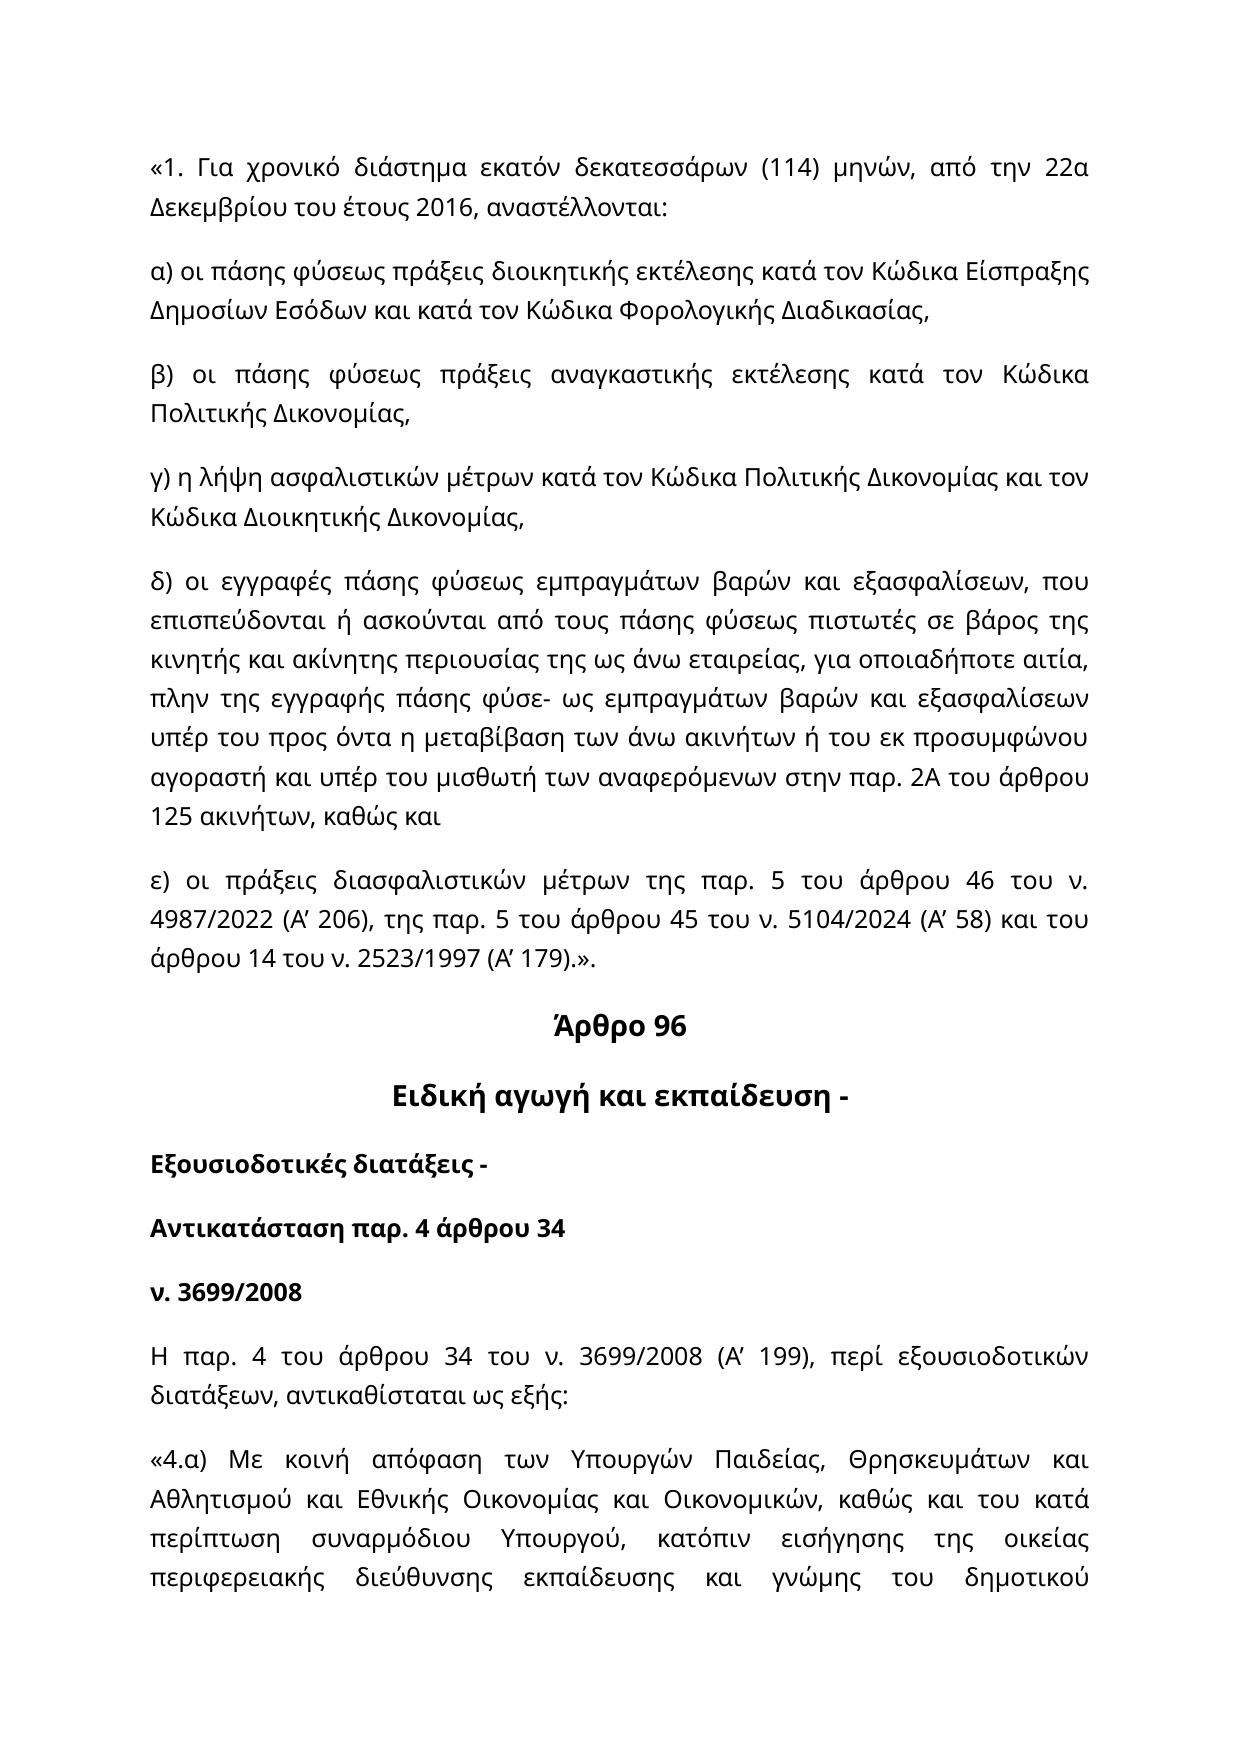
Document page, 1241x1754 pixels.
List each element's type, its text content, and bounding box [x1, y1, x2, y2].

text ν. 3699/2008 [150, 1274, 1090, 1309]
text δ) οι εγγραφές πάσης φύσεως εμπραγμάτων βαρών και εξασφαλίσεων, που επισπεύδονται ή ασκούνται από τους πάσης φύσεως πιστωτές σε βάρος της κινητής και ακίνητης περιουσίας της ως άνω εταιρείας, για οποιαδήποτε αιτία, πλην της εγγραφής πάσης φύσε- ως εμπραγμάτων βαρών και εξασφαλίσεων υπέρ του προς όντα η μεταβίβαση των άνω ακινήτων ή του εκ προσυμφώνου αγοραστή και υπέρ του μισθωτή των αναφερόμενων στην παρ. 2Α του άρθρου 125 ακινήτων, καθώς και [150, 563, 1090, 832]
text γ) η λήψη ασφαλιστικών μέτρων κατά τον Κώδικα Πολιτικής Δικονομίας και τον Κώδικα Διοικητικής Δικονομίας, [150, 460, 1090, 533]
text ε) οι πράξεις διασφαλιστικών μέτρων της παρ. 5 του άρθρου 46 του ν. 4987/2022 (Α’ 206), της παρ. 5 του άρθρου 45 του ν. 5104/2024 (Α’ 58) και του άρθρου 14 του ν. 2523/1997 (Α’ 179).». [150, 862, 1090, 975]
text β) οι πάσης φύσεως πράξεις αναγκαστικής εκτέλεσης κατά τον Κώδικα Πολιτικής Δικονομίας, [150, 357, 1090, 430]
text Η παρ. 4 του άρθρου 34 του ν. 3699/2008 (Α’ 199), περί εξουσιοδοτικών διατάξεων, αντικαθίσταται ως εξής: [150, 1339, 1090, 1412]
subtitle Ειδική αγωγή και εκπαίδευση - [150, 1076, 1090, 1115]
text Αντικατάσταση παρ. 4 άρθρου 34 [150, 1210, 1090, 1244]
subtitle Άρθρο 96 [150, 1005, 1090, 1045]
text «1. Για χρονικό διάστημα εκατόν δεκατεσσάρων (114) μηνών, από την 22α Δεκεμβρίου του έτους 2016, αναστέλλονται: [150, 150, 1090, 223]
text «4.α) Με κοινή απόφαση των Υπουργών Παιδείας, Θρησκευμάτων και Αθλητισμού και Εθνικής Οικονομίας και Οικονομικών, καθώς και του κατά περίπτωση συναρμόδιου Υπουργού, κατόπιν εισήγησης της οικείας περιφερειακής διεύθυνσης εκπαίδευσης και γνώμης του δημοτικού [150, 1442, 1090, 1594]
text α) οι πάσης φύσεως πράξεις διοικητικής εκτέλεσης κατά τον Κώδικα Είσπραξης Δημοσίων Εσόδων και κατά τον Κώδικα Φορολογικής Διαδικασίας, [150, 253, 1090, 327]
text Εξουσιοδοτικές διατάξεις - [150, 1146, 1090, 1180]
